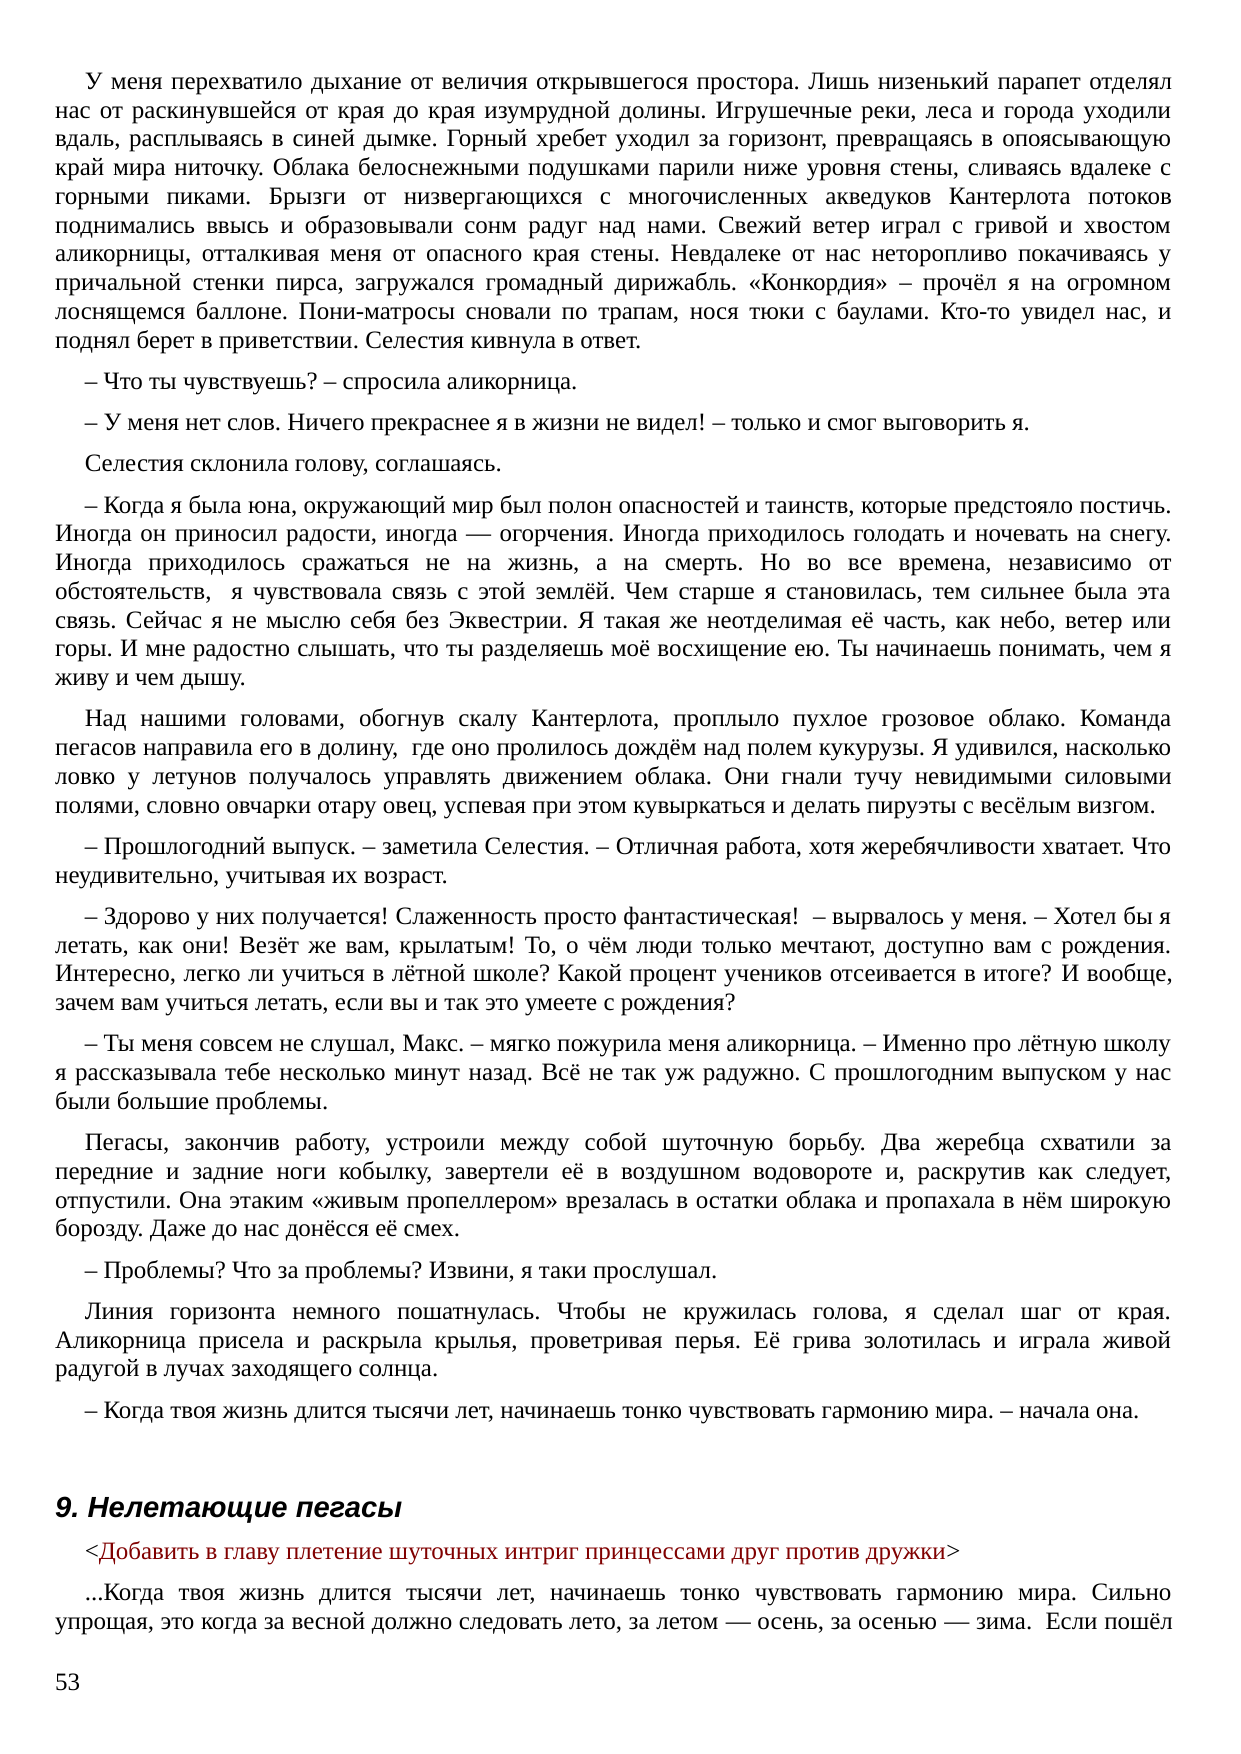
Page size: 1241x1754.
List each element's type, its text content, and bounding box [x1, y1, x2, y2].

text У меня перехватило дыхание от величия открывшегося простора. Лишь низенький парапет отделял нас от раскинувшейся от края до края изумрудной долины. Игрушечные реки, леса и города уходили вдаль, расплываясь в синей дымке. Горный хребет уходил за горизонт, превращаясь в опоясывающую край мира ниточку. Облака белоснежными подушками парили ниже уровня стены, сливаясь вдалеке с горными пиками. Брызги от низвергающихся с многочисленных акведуков Кантерлота потоков поднимались ввысь и образовывали сонм радуг над нами. Свежий ветер играл с гривой и хвостом аликорницы, отталкивая меня от опасного края стены. Невдалеке от нас неторопливо покачиваясь у причальной стенки пирса, загружался громадный дирижабль. «Конкордия» – прочёл я на огромном лоснящемся баллоне. Пони-матросы сновали по трапам, нося тюки с баулами. Кто-то увидел нас, и поднял берет в приветствии. Селестия кивнула в ответ. [55, 66, 1173, 353]
subtitle 9. Нелетающие пегасы [55, 1490, 1173, 1523]
text – Ты меня совсем не слушал, Макс. – мягко пожурила меня аликорница. – Именно про лётную школу я рассказывала тебе несколько минут назад. Всё не так уж радужно. С прошлогодним выпуском у нас были большие проблемы. [55, 1028, 1173, 1115]
text Пегасы, закончив работу, устроили между собой шуточную борьбу. Два жеребца схватили за передние и задние ноги кобылку, завертели её в воздушном водовороте и, раскрутив как следует, отпустили. Она этаким «живым пропеллером» врезалась в остатки облака и пропахала в нём широкую борозду. Даже до нас донёсся её смех. [55, 1127, 1173, 1242]
text – Проблемы? Что за проблемы? Извини, я таки прослушал. [55, 1255, 1173, 1283]
text Линия горизонта немного пошатнулась. Чтобы не кружилась голова, я сделал шаг от края. Аликорница присела и раскрыла крылья, проветривая перья. Её грива золотилась и играла живой радугой в лучах заходящего солнца. [55, 1296, 1173, 1382]
text – У меня нет слов. Ничего прекраснее я в жизни не видел! – только и смог выговорить я. [55, 407, 1173, 436]
text – Здорово у них получается! Слаженность просто фантастическая! – вырвалось у меня. – Хотел бы я летать, как они! Везёт же вам, крылатым! То, о чём люди только мечтают, доступно вам с рождения. Интересно, легко ли учиться в лётной школе? Какой процент учеников отсеивается в итоге? И вообще, зачем вам учиться летать, если вы и так это умеете с рождения? [55, 901, 1173, 1016]
text <Добавить в главу плетение шуточных интриг принцессами друг против дружки> [55, 1536, 1173, 1564]
text – Прошлогодний выпуск. – заметила Селестия. – Отличная работа, хотя жеребячливости хватает. Что неудивительно, учитывая их возраст. [55, 831, 1173, 888]
text Селестия склонила голову, соглашаясь. [55, 448, 1173, 477]
text ...Когда твоя жизнь длится тысячи лет, начинаешь тонко чувствовать гармонию мира. Сильно упрощая, это когда за весной должно следовать лето, за летом — осень, за осенью — зима. Если пошёл [55, 1577, 1173, 1634]
text – Когда я была юна, окружающий мир был полон опасностей и таинств, которые предстояло постичь. Иногда он приносил радости, иногда — огорчения. Иногда приходилось голодать и ночевать на снегу. Иногда приходилось сражаться не на жизнь, а на смерть. Но во все времена, независимо от обстоятельств, я чувствовала связь с этой землёй. Чем старше я становилась, тем сильнее была эта связь. Сейчас я не мыслю себя без Эквестрии. Я такая же неотделимая её часть, как небо, ветер или горы. И мне радостно слышать, что ты разделяешь моё восхищение ею. Ты начинаешь понимать, чем я живу и чем дышу. [55, 490, 1173, 691]
text – Что ты чувствуешь? – спросила аликорница. [55, 366, 1173, 395]
text Над нашими головами, обогнув скалу Кантерлота, проплыло пухлое грозовое облако. Команда пегасов направила его в долину, где оно пролилось дождём над полем кукурузы. Я удивился, насколько ловко у летунов получалось управлять движением облака. Они гнали тучу невидимыми силовыми полями, словно овчарки отару овец, успевая при этом кувыркаться и делать пируэты с весёлым визгом. [55, 703, 1173, 818]
text – Когда твоя жизнь длится тысячи лет, начинаешь тонко чувствовать гармонию мира. – начала она. [55, 1395, 1173, 1423]
